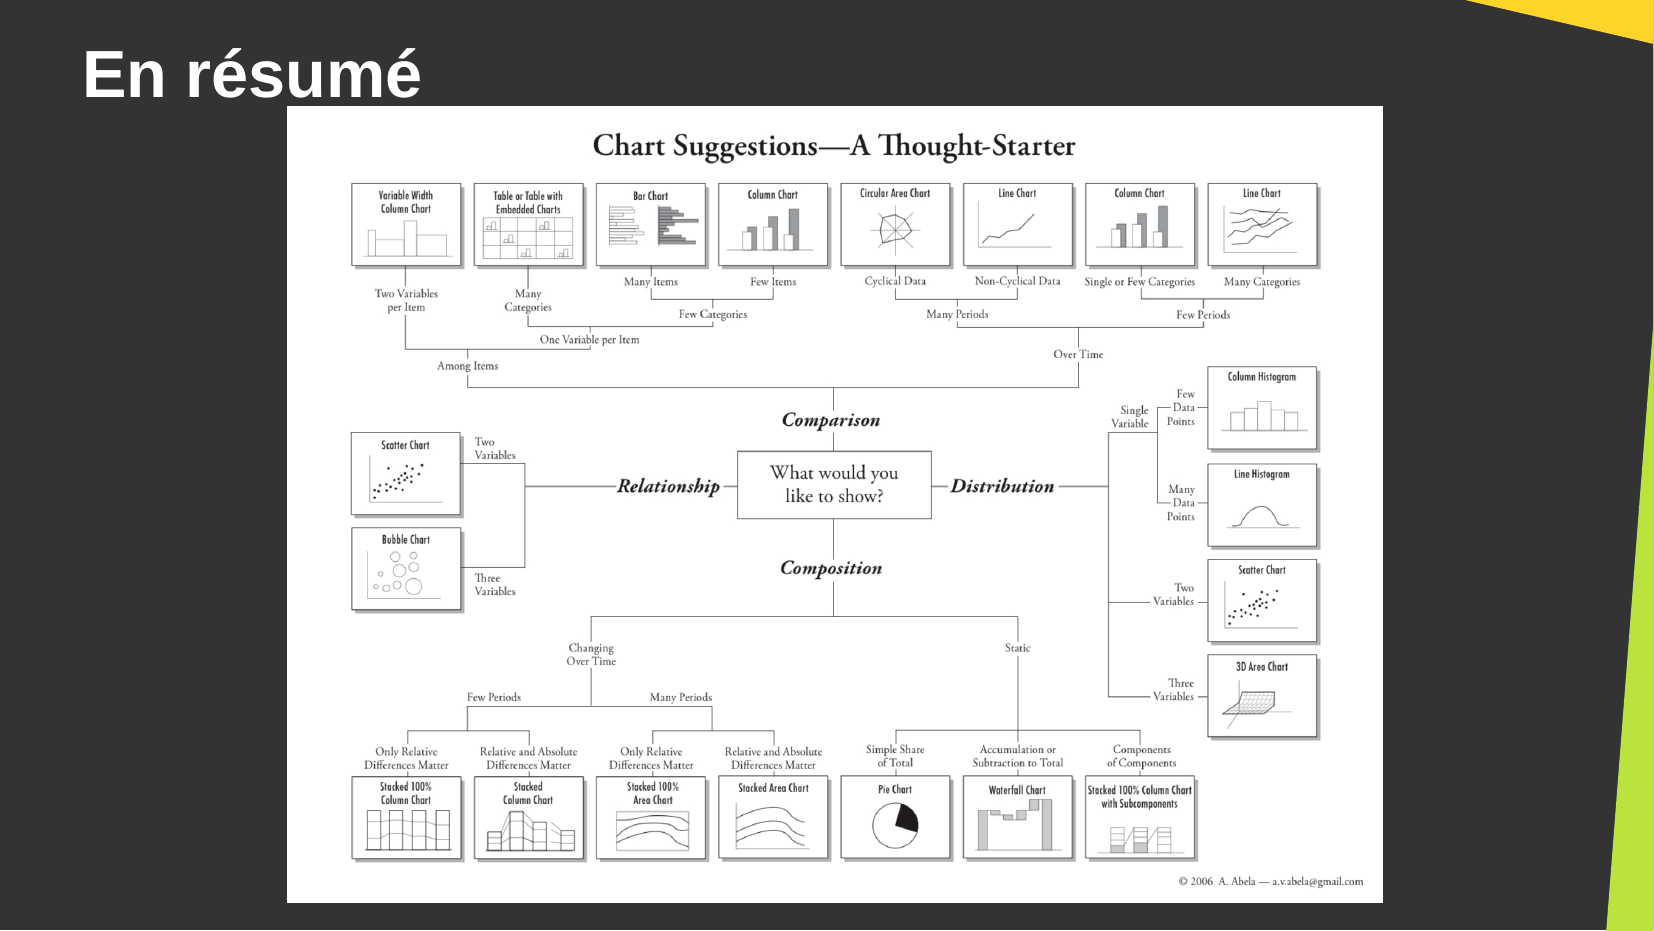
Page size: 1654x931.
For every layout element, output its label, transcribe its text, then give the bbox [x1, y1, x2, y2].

text_box [1606, 314, 1654, 931]
text_box [1465, 0, 1654, 45]
picture [287, 106, 1383, 903]
title En résumé [82, 37, 1571, 115]
